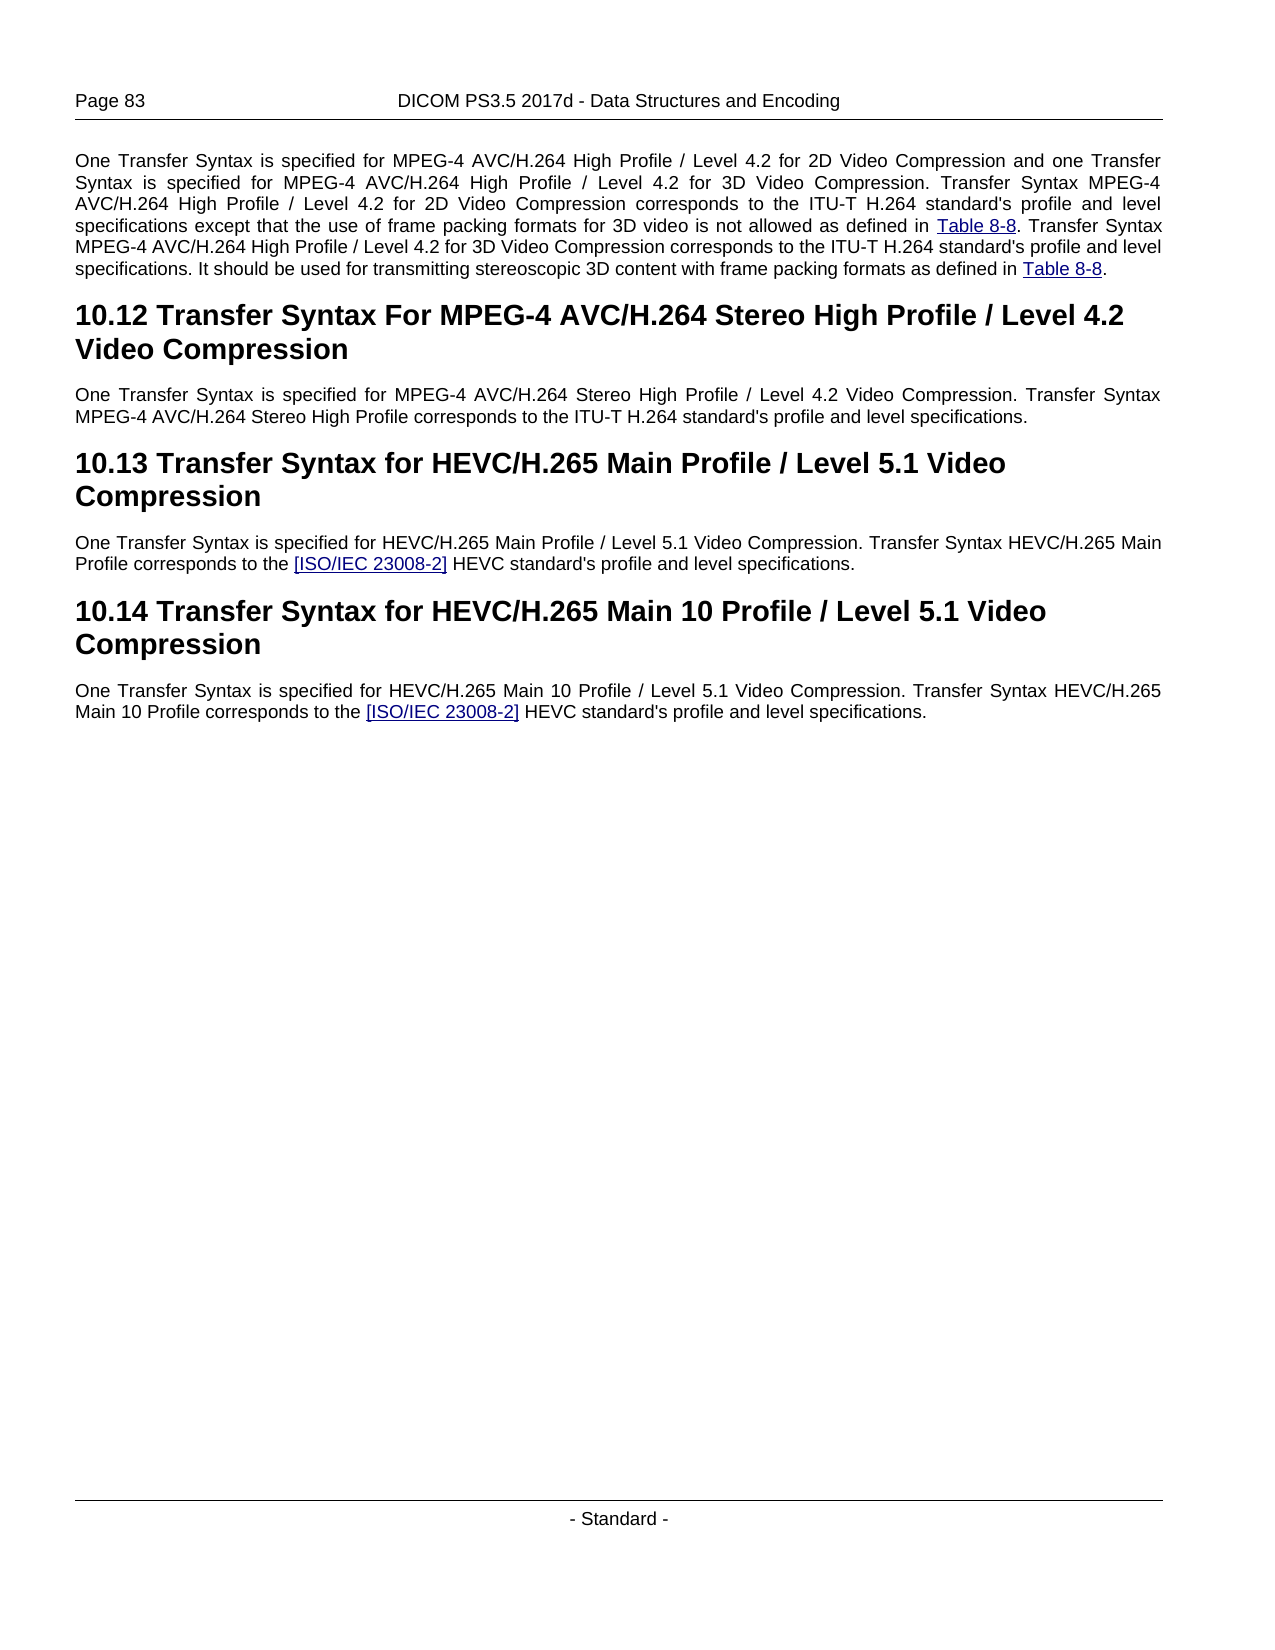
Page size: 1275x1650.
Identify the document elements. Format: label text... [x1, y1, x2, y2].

text One Transfer Syntax is specified for MPEG-4 AVC/H.264 Stereo High Profile / Level 4.2 Video Compression. Transfer Syntax MPEG-4 AVC/H.264 Stereo High Profile corresponds to the ITU-T H.264 standard's profile and level specifications. [75, 384, 1162, 427]
text 10.12 Transfer Syntax For MPEG-4 AVC/H.264 Stereo High Profile / Level 4.2 Video Compression [75, 298, 1162, 365]
text One Transfer Syntax is specified for HEVC/H.265 Main 10 Profile / Level 5.1 Video Compression. Transfer Syntax HEVC/H.265 Main 10 Profile corresponds to the [ISO/IEC 23008-2] HEVC standard's profile and level specifications. [75, 679, 1162, 722]
text 10.13 Transfer Syntax for HEVC/H.265 Main Profile / Level 5.1 Video Compression [75, 446, 1162, 513]
text One Transfer Syntax is specified for MPEG-4 AVC/H.264 High Profile / Level 4.2 for 2D Video Compression and one Transfer Syntax is specified for MPEG-4 AVC/H.264 High Profile / Level 4.2 for 3D Video Compression. Transfer Syntax MPEG-4 AVC/H.264 High Profile / Level 4.2 for 2D Video Compression corresponds to the ITU-T H.264 standard's profile and level specifications except that the use of frame packing formats for 3D video is not allowed as defined in Table 8-8. Transfer Syntax MPEG-4 AVC/H.264 High Profile / Level 4.2 for 3D Video Compression corresponds to the ITU-T H.264 standard's profile and level specifications. It should be used for transmitting stereoscopic 3D content with frame packing formats as defined in Table 8-8. [75, 150, 1162, 279]
text One Transfer Syntax is specified for HEVC/H.265 Main Profile / Level 5.1 Video Compression. Transfer Syntax HEVC/H.265 Main Profile corresponds to the [ISO/IEC 23008-2] HEVC standard's profile and level specifications. [75, 532, 1162, 575]
text 10.14 Transfer Syntax for HEVC/H.265 Main 10 Profile / Level 5.1 Video Compression [75, 593, 1162, 661]
